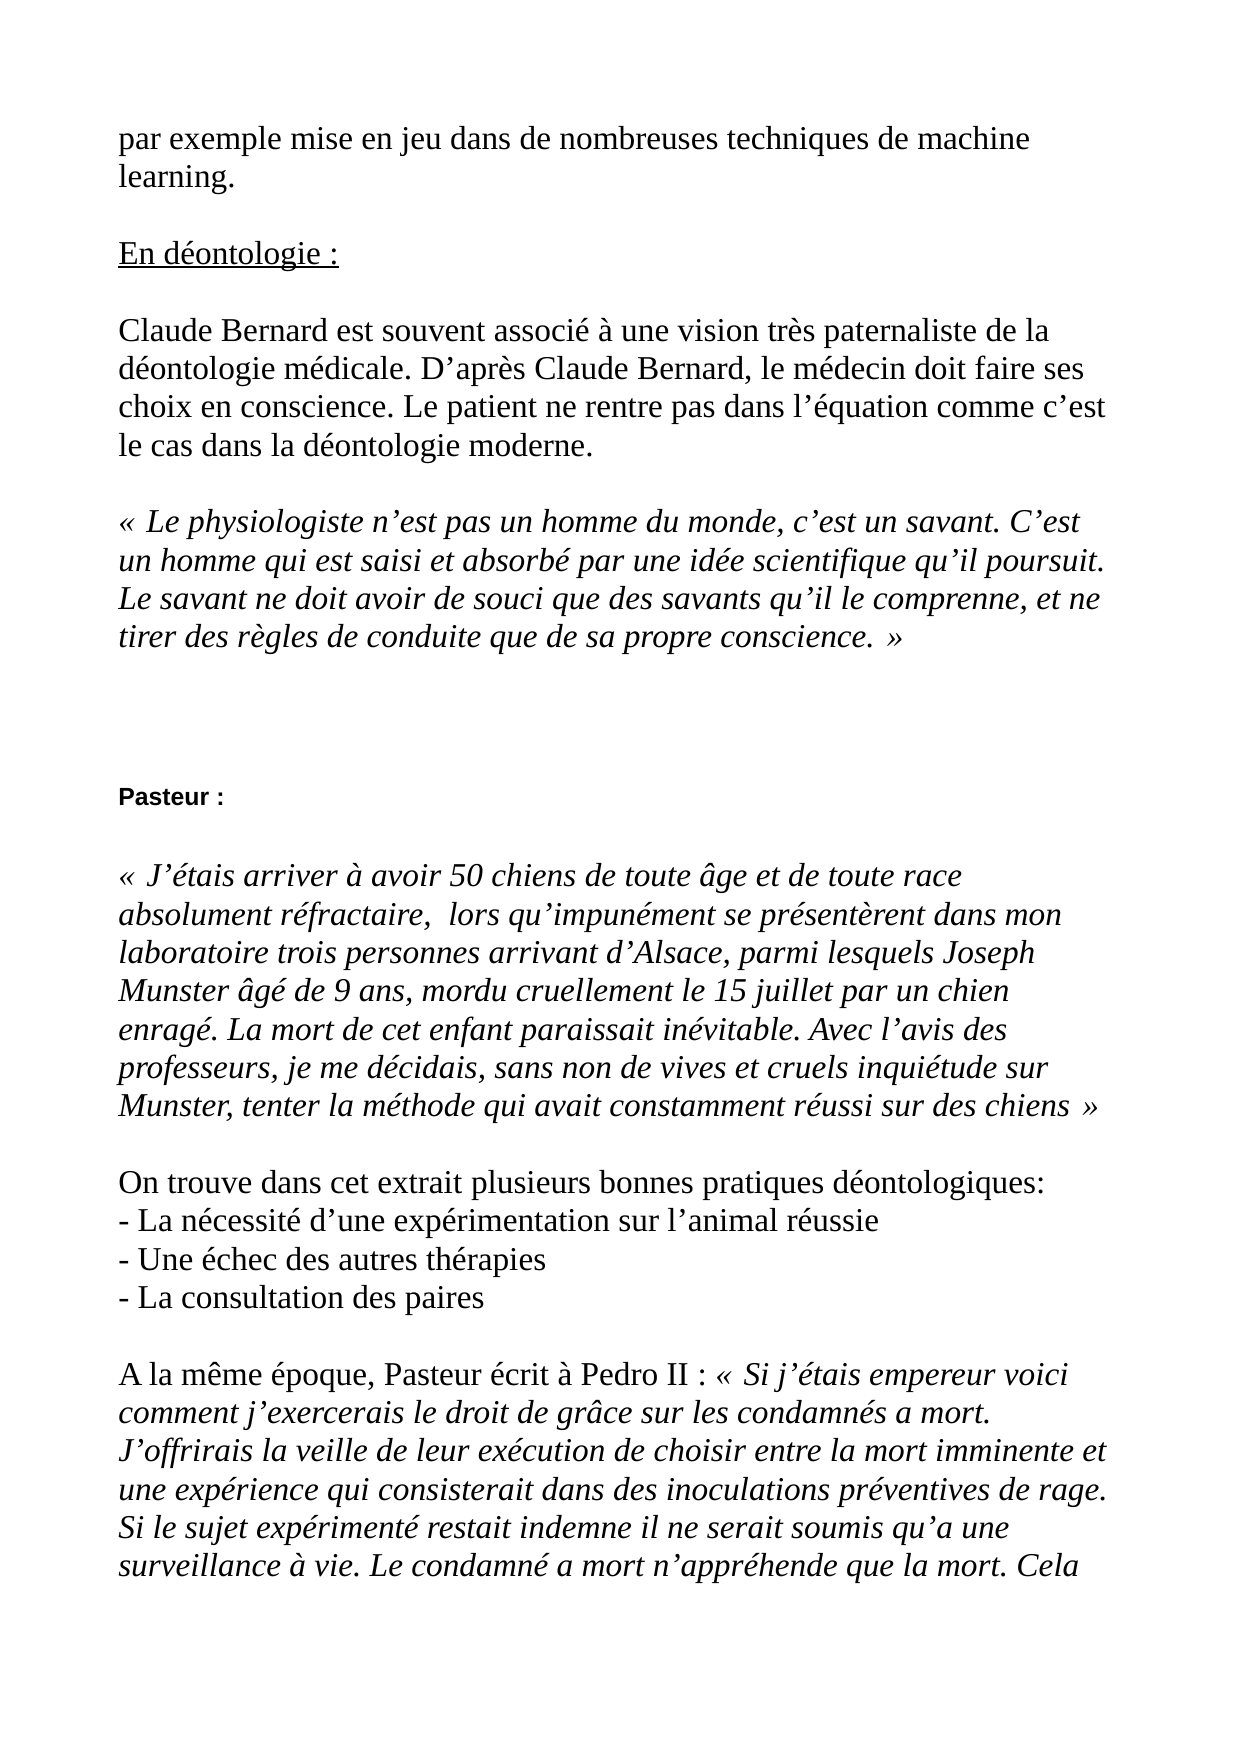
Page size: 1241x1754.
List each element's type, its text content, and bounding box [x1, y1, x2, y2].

subtitle Pasteur : [118, 782, 1122, 811]
text A la même époque, Pasteur écrit à Pedro II : « Si j’étais empereur voici comment j’exercerais le droit de grâce sur les condamnés a mort. J’offrirais la veille de leur exécution de choisir entre la mort imminente et une expérience qui consisterait dans des inoculations préventives de rage. Si le sujet expérimenté restait indemne il ne serait soumis qu’a une surveillance à vie. Le condamné a mort n’appréhende que la mort. Cela [118, 1354, 1122, 1584]
text - La consultation des paires [118, 1277, 1122, 1315]
text « Le physiologiste n’est pas un homme du monde, c’est un savant. C’est un homme qui est saisi et absorbé par une idée scientifique qu’il poursuit. Le savant ne doit avoir de souci que des savants qu’il le comprenne, et ne tirer des règles de conduite que de sa propre conscience. » [118, 501, 1122, 655]
text par exemple mise en jeu dans de nombreuses techniques de machine learning. [118, 118, 1122, 195]
text On trouve dans cet extrait plusieurs bonnes pratiques déontologiques: [118, 1162, 1122, 1200]
text - Une échec des autres thérapies [118, 1239, 1122, 1277]
text « J’étais arriver à avoir 50 chiens de toute âge et de toute race absolument réfractaire, lors qu’impunément se présentèrent dans mon laboratoire trois personnes arrivant d’Alsace, parmi lesquels Joseph Munster âgé de 9 ans, mordu cruellement le 15 juillet par un chien enragé. La mort de cet enfant paraissait inévitable. Avec l’avis des professeurs, je me décidais, sans non de vives et cruels inquiétude sur Munster, tenter la méthode qui avait constamment réussi sur des chiens » [118, 855, 1122, 1124]
text - La nécessité d’une expérimentation sur l’animal réussie [118, 1200, 1122, 1239]
text Claude Bernard est souvent associé à une vision très paternaliste de la déontologie médicale. D’après Claude Bernard, le médecin doit faire ses choix en conscience. Le patient ne rentre pas dans l’équation comme c’est le cas dans la déontologie moderne. [118, 310, 1122, 463]
text En déontologie : [118, 233, 1122, 271]
